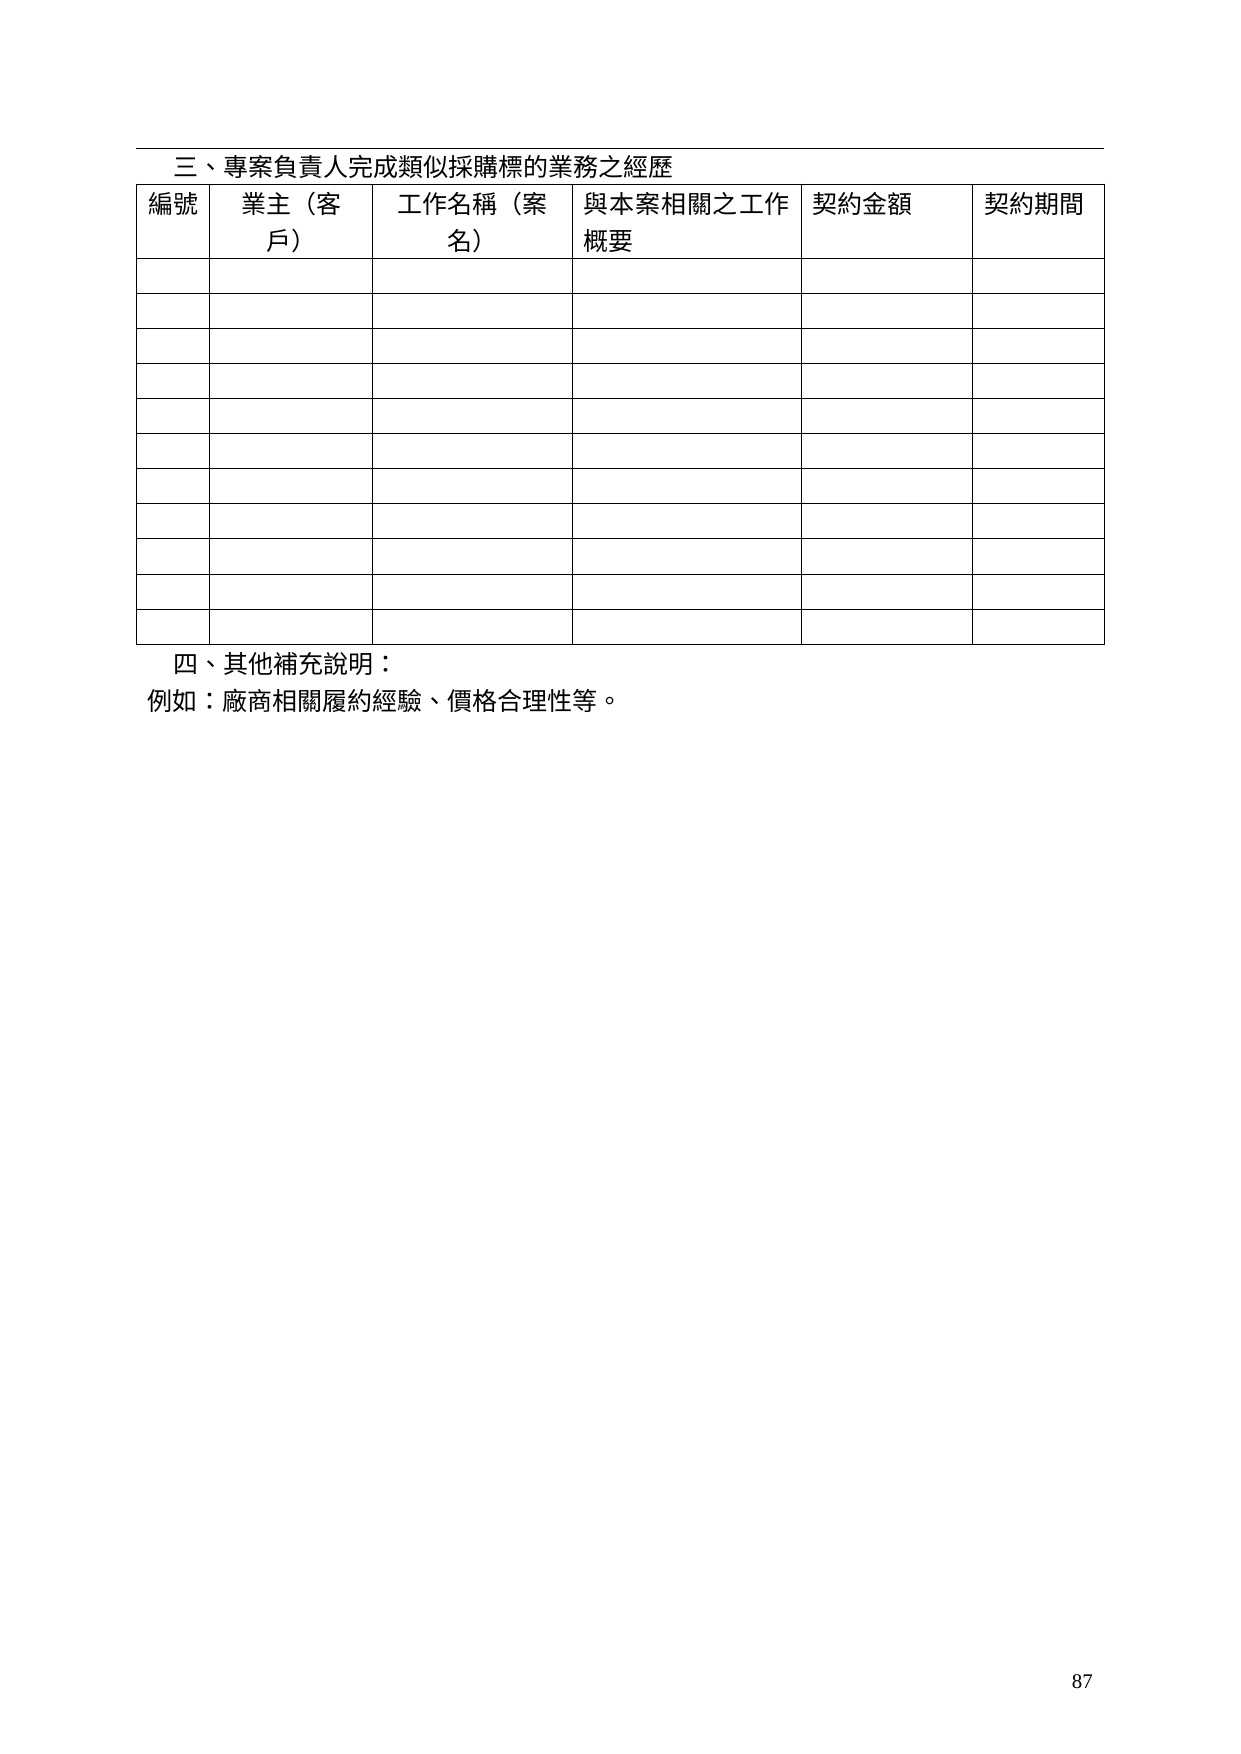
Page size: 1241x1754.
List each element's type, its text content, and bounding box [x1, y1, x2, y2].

table_cell [137, 575, 209, 608]
table_cell [802, 329, 972, 363]
table_cell [973, 329, 1104, 363]
table_cell [973, 259, 1104, 293]
table_cell 三、專案負責人完成類似採購標的業務之經歷 [136, 149, 1104, 184]
table_cell [973, 504, 1104, 538]
table_cell [373, 294, 572, 328]
table_cell [373, 469, 572, 503]
table_cell [137, 539, 209, 573]
table_cell [973, 610, 1104, 644]
table_cell [973, 469, 1104, 503]
table_cell [573, 364, 801, 398]
table_cell [210, 610, 372, 644]
table_cell [802, 294, 972, 328]
table_cell [802, 610, 972, 644]
table_cell [137, 434, 209, 468]
table_cell [210, 399, 372, 433]
table_cell [137, 364, 209, 398]
table_cell [802, 469, 972, 503]
table_cell [973, 539, 1104, 573]
table_cell [573, 539, 801, 573]
table_cell [137, 259, 209, 293]
table_cell 業主（客戶） [210, 185, 372, 257]
table_cell [573, 329, 801, 363]
table_cell [973, 364, 1104, 398]
table_cell [137, 469, 209, 503]
table_cell [973, 434, 1104, 468]
table_cell [802, 364, 972, 398]
table_cell [802, 539, 972, 573]
table_cell [210, 259, 372, 293]
table_cell [210, 504, 372, 538]
table_cell [802, 434, 972, 468]
table_cell [137, 399, 209, 433]
table_cell 例如：廠商相關履約經驗、價格合理性等。 [136, 681, 1104, 800]
table_cell [210, 469, 372, 503]
table_cell [373, 259, 572, 293]
table_cell 四、其他補充說明： [136, 645, 1104, 681]
table_cell [802, 399, 972, 433]
table_cell 工作名稱（案名） [373, 185, 572, 257]
table_cell [137, 610, 209, 644]
table_cell [373, 399, 572, 433]
table_cell [373, 329, 572, 363]
table_cell [573, 434, 801, 468]
table_cell [137, 329, 209, 363]
table_cell [210, 364, 372, 398]
table_cell [973, 575, 1104, 608]
table_cell [573, 469, 801, 503]
table_cell [973, 399, 1104, 433]
table_cell [802, 259, 972, 293]
table_cell [210, 294, 372, 328]
table_cell [210, 434, 372, 468]
table_cell [373, 504, 572, 538]
table_cell 契約期間 [973, 185, 1104, 257]
table_cell [573, 575, 801, 608]
table_cell 契約金額 [802, 185, 972, 257]
table_cell [573, 399, 801, 433]
table_cell [973, 294, 1104, 328]
table_cell [573, 294, 801, 328]
table_cell [573, 504, 801, 538]
table_cell [373, 364, 572, 398]
table_cell 編號 [137, 185, 209, 257]
table_cell [573, 259, 801, 293]
table_cell [802, 504, 972, 538]
table_cell [573, 610, 801, 644]
table_cell [137, 504, 209, 538]
table_cell [373, 610, 572, 644]
table_cell [373, 539, 572, 573]
table_cell 與本案相關之工作概要 [573, 185, 801, 257]
table_cell [373, 434, 572, 468]
table_cell [210, 329, 372, 363]
table_cell [802, 575, 972, 608]
table_cell [210, 575, 372, 608]
table_cell [210, 539, 372, 573]
table_cell [373, 575, 572, 608]
table_cell [137, 294, 209, 328]
